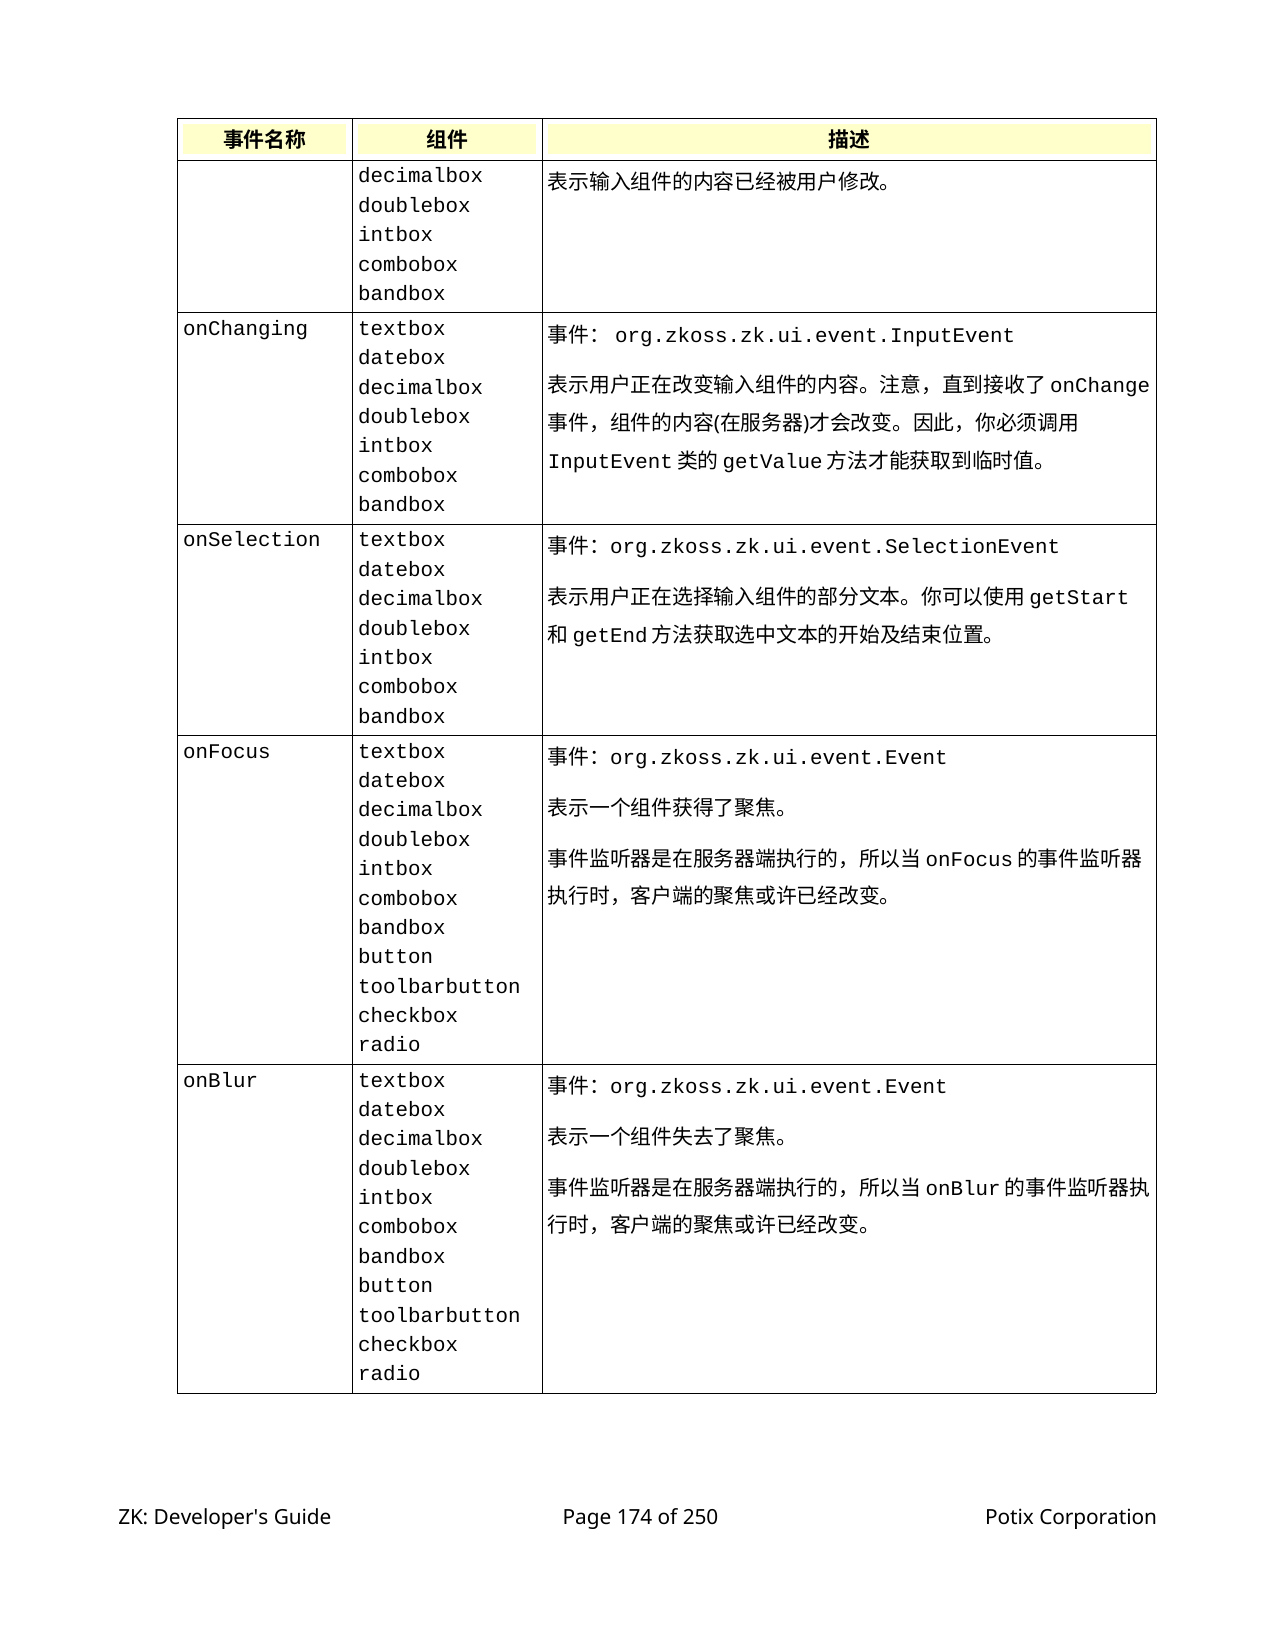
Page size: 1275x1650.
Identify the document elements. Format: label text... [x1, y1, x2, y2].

table_cell onBlur [178, 1065, 352, 1393]
table_cell 事件：org.zkoss.zk.ui.event.Event 表示一个组件失去了聚焦。 事件监听器是在服务器端执行的，所以当onBlur的事件监听器执行时，客户端的聚焦或许已经改变。 [543, 1065, 1156, 1393]
table_cell [178, 161, 352, 312]
table_header 描述 [543, 119, 1156, 160]
table_cell 事件：org.zkoss.zk.ui.event.SelectionEvent 表示用户正在选择输入组件的部分文本。你可以使用getStart和getEnd方法获取选中文本的开始及结束位置。 [543, 525, 1156, 735]
table_cell 事件：org.zkoss.zk.ui.event.Event 表示一个组件获得了聚焦。 事件监听器是在服务器端执行的，所以当onFocus的事件监听器执行时，客户端的聚焦或许已经改变。 [543, 736, 1156, 1064]
table_cell 事件： org.zkoss.zk.ui.event.InputEvent 表示用户正在改变输入组件的内容。注意，直到接收了onChange事件，组件的内容(在服务器)才会改变。因此，你必须调用InputEvent类的getValue方法才能获取到临时值。 [543, 313, 1156, 524]
table_cell onSelection [178, 525, 352, 735]
table_cell textbox datebox decimalbox doublebox intbox combobox bandbox button toolbarbutton checkbox radio [353, 1065, 542, 1393]
table_cell 表示输入组件的内容已经被用户修改。 [543, 161, 1156, 312]
table_cell decimalbox doublebox intbox combobox bandbox [353, 161, 542, 312]
table_cell onChanging [178, 313, 352, 524]
table_header 事件名称 [178, 119, 352, 160]
table_cell textbox datebox decimalbox doublebox intbox combobox bandbox button toolbarbutton checkbox radio [353, 736, 542, 1064]
table_cell onFocus [178, 736, 352, 1064]
table_cell textbox datebox decimalbox doublebox intbox combobox bandbox [353, 313, 542, 524]
table_cell textbox datebox decimalbox doublebox intbox combobox bandbox [353, 525, 542, 735]
table_header 组件 [353, 119, 542, 160]
